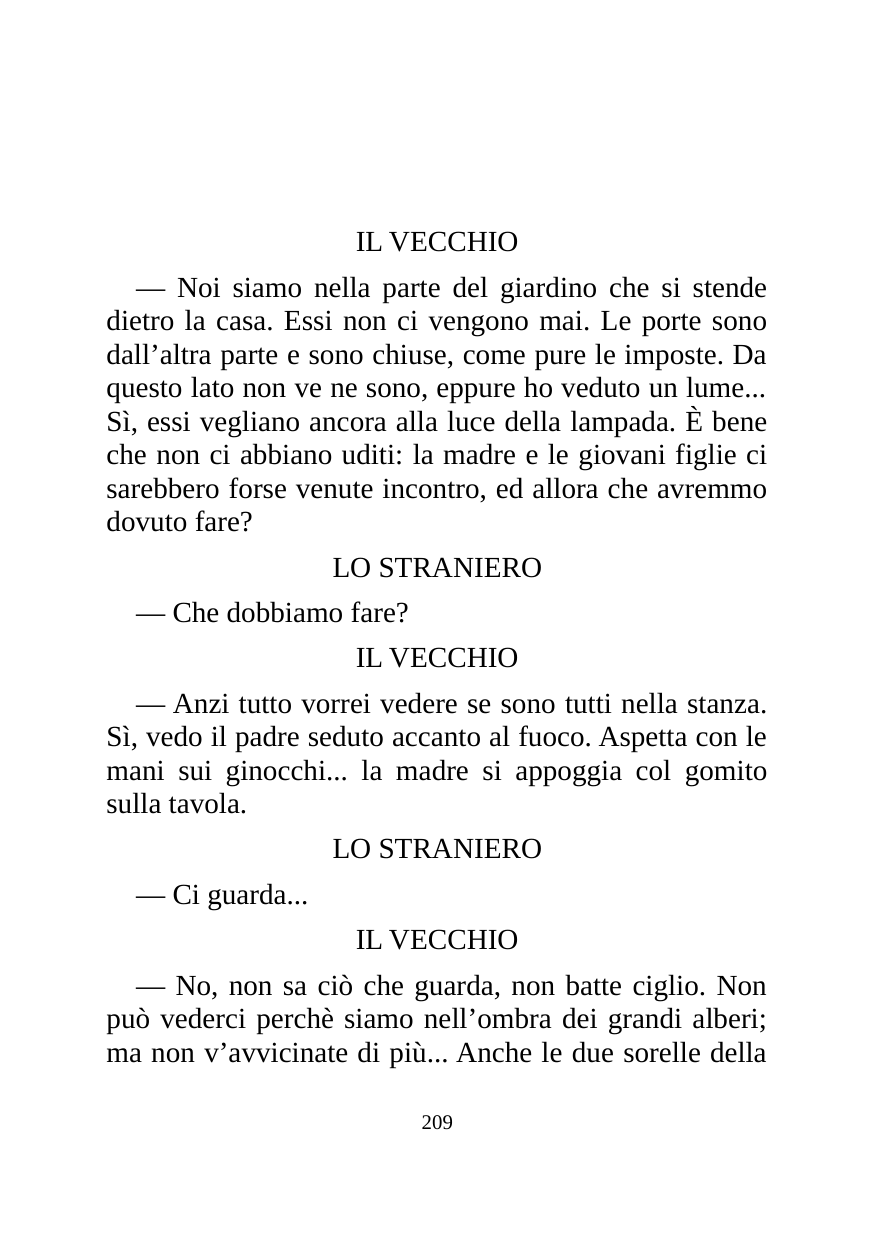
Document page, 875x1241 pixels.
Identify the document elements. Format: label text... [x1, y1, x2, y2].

text — Anzi tutto vorrei vedere se sono tutti nella stanza. Sì, vedo il padre seduto accanto al fuoco. Aspetta con le mani sui ginocchi... la madre si appoggia col gomito sulla tavola. [106, 686, 768, 820]
text IL VECCHIO [106, 224, 768, 258]
text LO STRANIERO [106, 832, 768, 865]
text LO STRANIERO [106, 550, 768, 583]
text — Noi siamo nella parte del giardino che si stende dietro la casa. Essi non ci vengono mai. Le porte sono dall’altra parte e sono chiuse, come pure le imposte. Da questo lato non ve ne sono, eppure ho veduto un lume... Sì, essi vegliano ancora alla luce della lampada. È bene che non ci abbiano uditi: la madre e le giovani figlie ci sarebbero forse venute incontro, ed allora che avremmo dovuto fare? [106, 270, 768, 538]
text IL VECCHIO [106, 640, 768, 674]
text — Ci guarda... [106, 877, 768, 911]
text IL VECCHIO [106, 922, 768, 956]
text — No, non sa ciò che guarda, non batte ciglio. Non può vederci perchè siamo nell’ombra dei grandi alberi; ma non v’avvicinate di più... Anche le due sorelle della [106, 968, 768, 1068]
text — Che dobbiamo fare? [106, 595, 768, 629]
